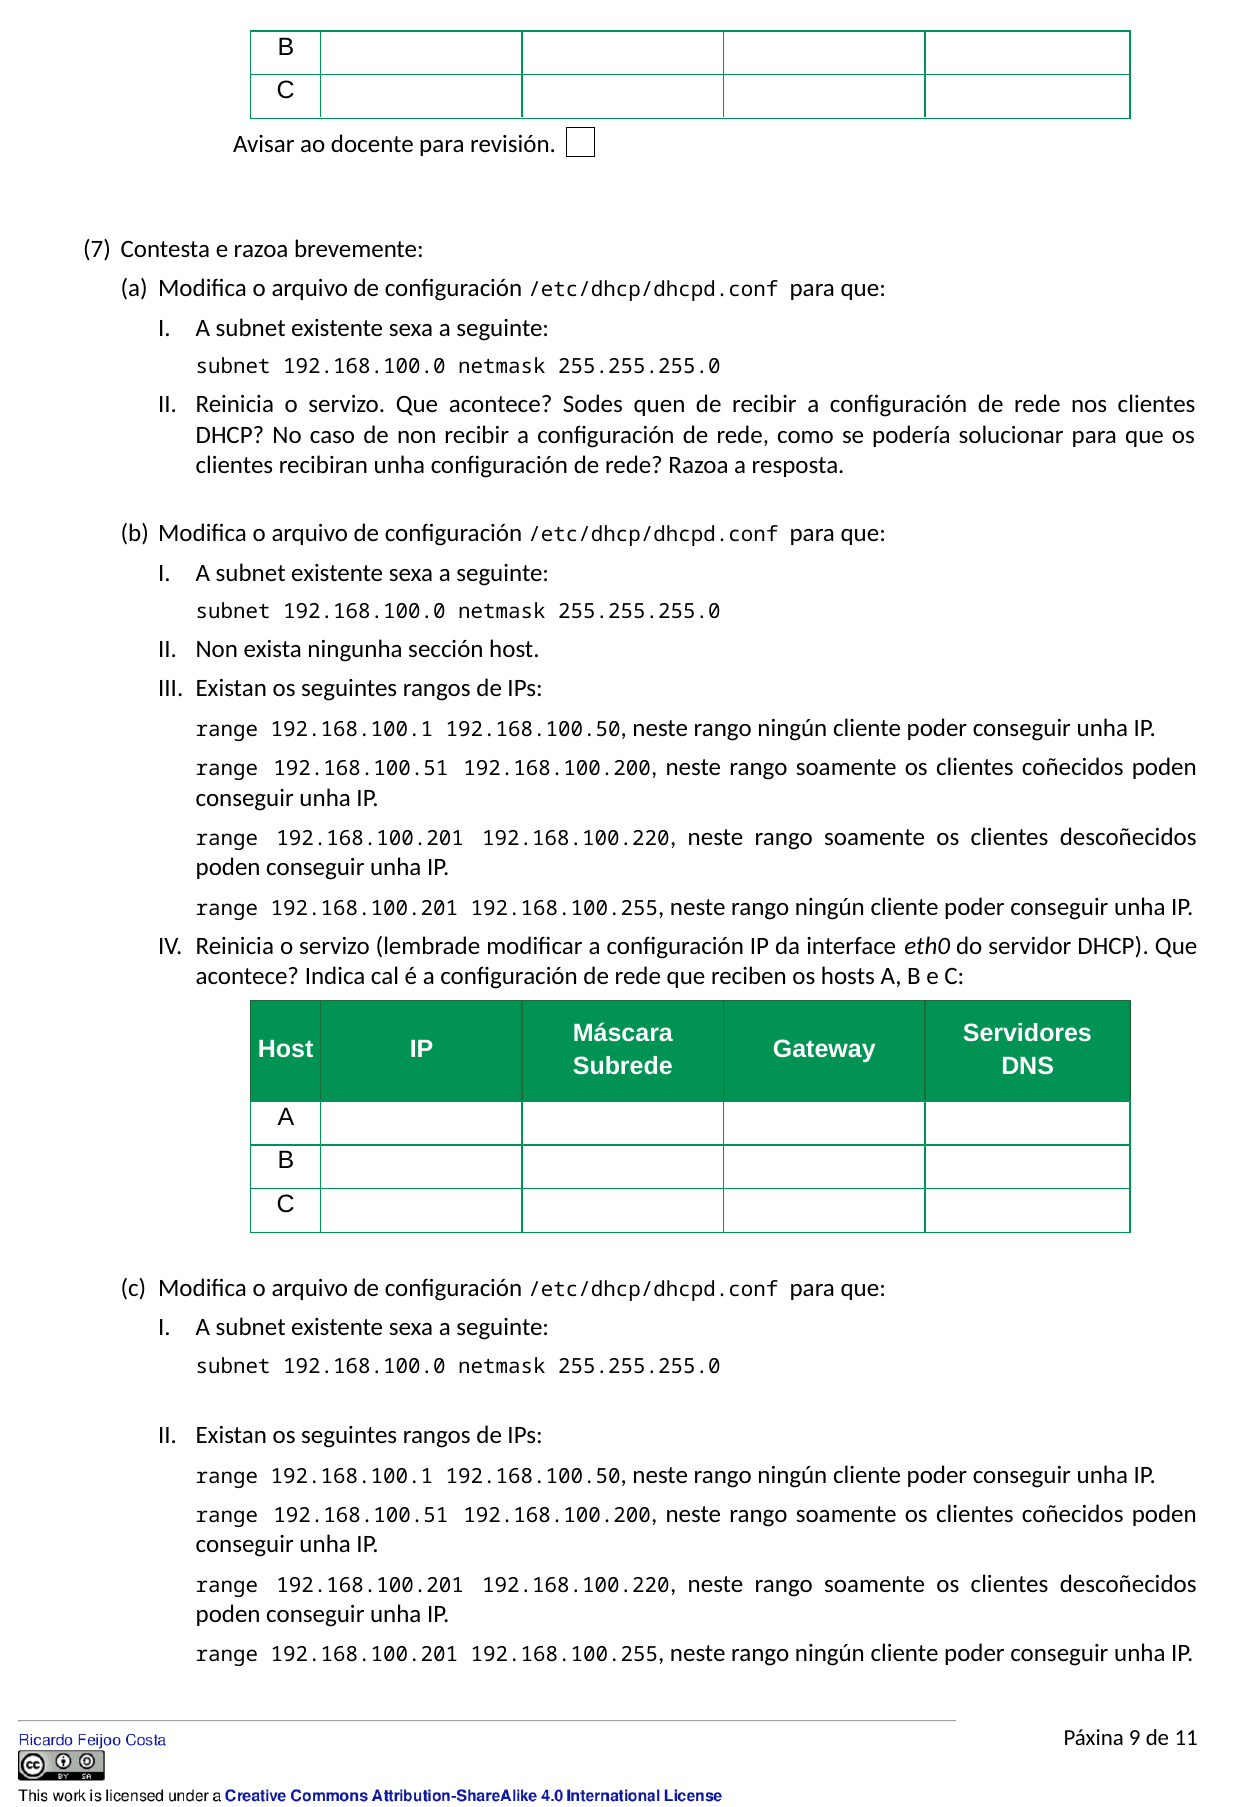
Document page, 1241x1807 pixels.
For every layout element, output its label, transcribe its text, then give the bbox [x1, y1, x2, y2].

table_cell [926, 1146, 1129, 1188]
table_cell [523, 32, 723, 74]
list subnet 192.168.100.0 netmask 255.255.255.0 [158, 1351, 1197, 1379]
table_header Gateway [724, 1001, 924, 1100]
list Reinicia o servizo (lembrade modificar a configuración IP da interface eth0 do servidor DHCP). Que acontece? Indica cal é a configuración de rede que reciben os hosts A, B e C: [158, 930, 1197, 991]
list range 192.168.100.51 192.168.100.200, neste rango soamente os clientes coñecidos poden conseguir unha IP. [158, 1498, 1197, 1559]
list Modifica o arquivo de configuración /etc/dhcp/dhcpd.conf para que: [120, 272, 1197, 303]
table_cell [926, 75, 1129, 117]
table_cell [926, 1189, 1129, 1231]
table_cell B [251, 32, 320, 74]
list range 192.168.100.1 192.168.100.50, neste rango ningún cliente poder conseguir unha IP. [158, 712, 1197, 742]
list range 192.168.100.201 192.168.100.255, neste rango ningún cliente poder conseguir unha IP. [158, 1638, 1197, 1668]
list Reinicia o servizo. Que acontece? Sodes quen de recibir a configuración de rede nos clientes DHCP? No caso de non recibir a configuración de rede, como se podería solucionar para que os clientes recibiran unha configuración de rede? Razoa a resposta. [158, 388, 1197, 480]
table_cell C [251, 1189, 320, 1231]
table_cell [724, 32, 924, 74]
list Contesta e razoa brevemente: [83, 233, 1197, 264]
table_cell B [251, 1146, 320, 1188]
table_cell [321, 1102, 521, 1144]
table_cell [321, 1146, 521, 1188]
list Non exista ningunha sección host. [158, 633, 1197, 664]
list Avisar ao docente para revisión. [195, 128, 1197, 158]
list Existan os seguintes rangos de IPs: [158, 1419, 1197, 1450]
table_cell C [251, 75, 320, 117]
list range 192.168.100.201 192.168.100.220, neste rango soamente os clientes descoñecidos poden conseguir unha IP. [158, 1568, 1197, 1629]
list range 192.168.100.1 192.168.100.50, neste rango ningún cliente poder conseguir unha IP. [158, 1459, 1197, 1489]
table_cell [321, 75, 521, 117]
list A subnet existente sexa a seguinte: [158, 312, 1197, 342]
table_cell [724, 75, 924, 117]
table_cell [724, 1189, 924, 1231]
table_header IP [321, 1001, 521, 1100]
list Existan os seguintes rangos de IPs: [158, 673, 1197, 703]
list A subnet existente sexa a seguinte: [158, 1312, 1197, 1342]
table_cell [724, 1102, 924, 1144]
table_cell [724, 1146, 924, 1188]
list Modifica o arquivo de configuración /etc/dhcp/dhcpd.conf para que: [120, 1272, 1197, 1303]
table_cell [523, 1102, 723, 1144]
table_cell [321, 1189, 521, 1231]
table_cell [523, 1189, 723, 1231]
table_cell A [251, 1102, 320, 1144]
list A subnet existente sexa a seguinte: [158, 557, 1197, 587]
table_cell [321, 32, 521, 74]
list subnet 192.168.100.0 netmask 255.255.255.0 [158, 596, 1197, 624]
list range 192.168.100.51 192.168.100.200, neste rango soamente os clientes coñecidos poden conseguir unha IP. [158, 751, 1197, 812]
table_header Máscara Subrede [523, 1001, 723, 1100]
list range 192.168.100.201 192.168.100.255, neste rango ningún cliente poder conseguir unha IP. [158, 891, 1197, 921]
table_header Servidores DNS [926, 1001, 1129, 1100]
picture [8, 1715, 957, 1806]
list range 192.168.100.201 192.168.100.220, neste rango soamente os clientes descoñecidos poden conseguir unha IP. [158, 821, 1197, 882]
table_cell [926, 32, 1129, 74]
table_cell [523, 1146, 723, 1188]
table_header Host [251, 1001, 320, 1100]
table_cell [523, 75, 723, 117]
list subnet 192.168.100.0 netmask 255.255.255.0 [158, 351, 1197, 379]
table_cell [926, 1102, 1129, 1144]
list Modifica o arquivo de configuración /etc/dhcp/dhcpd.conf para que: [120, 518, 1197, 548]
